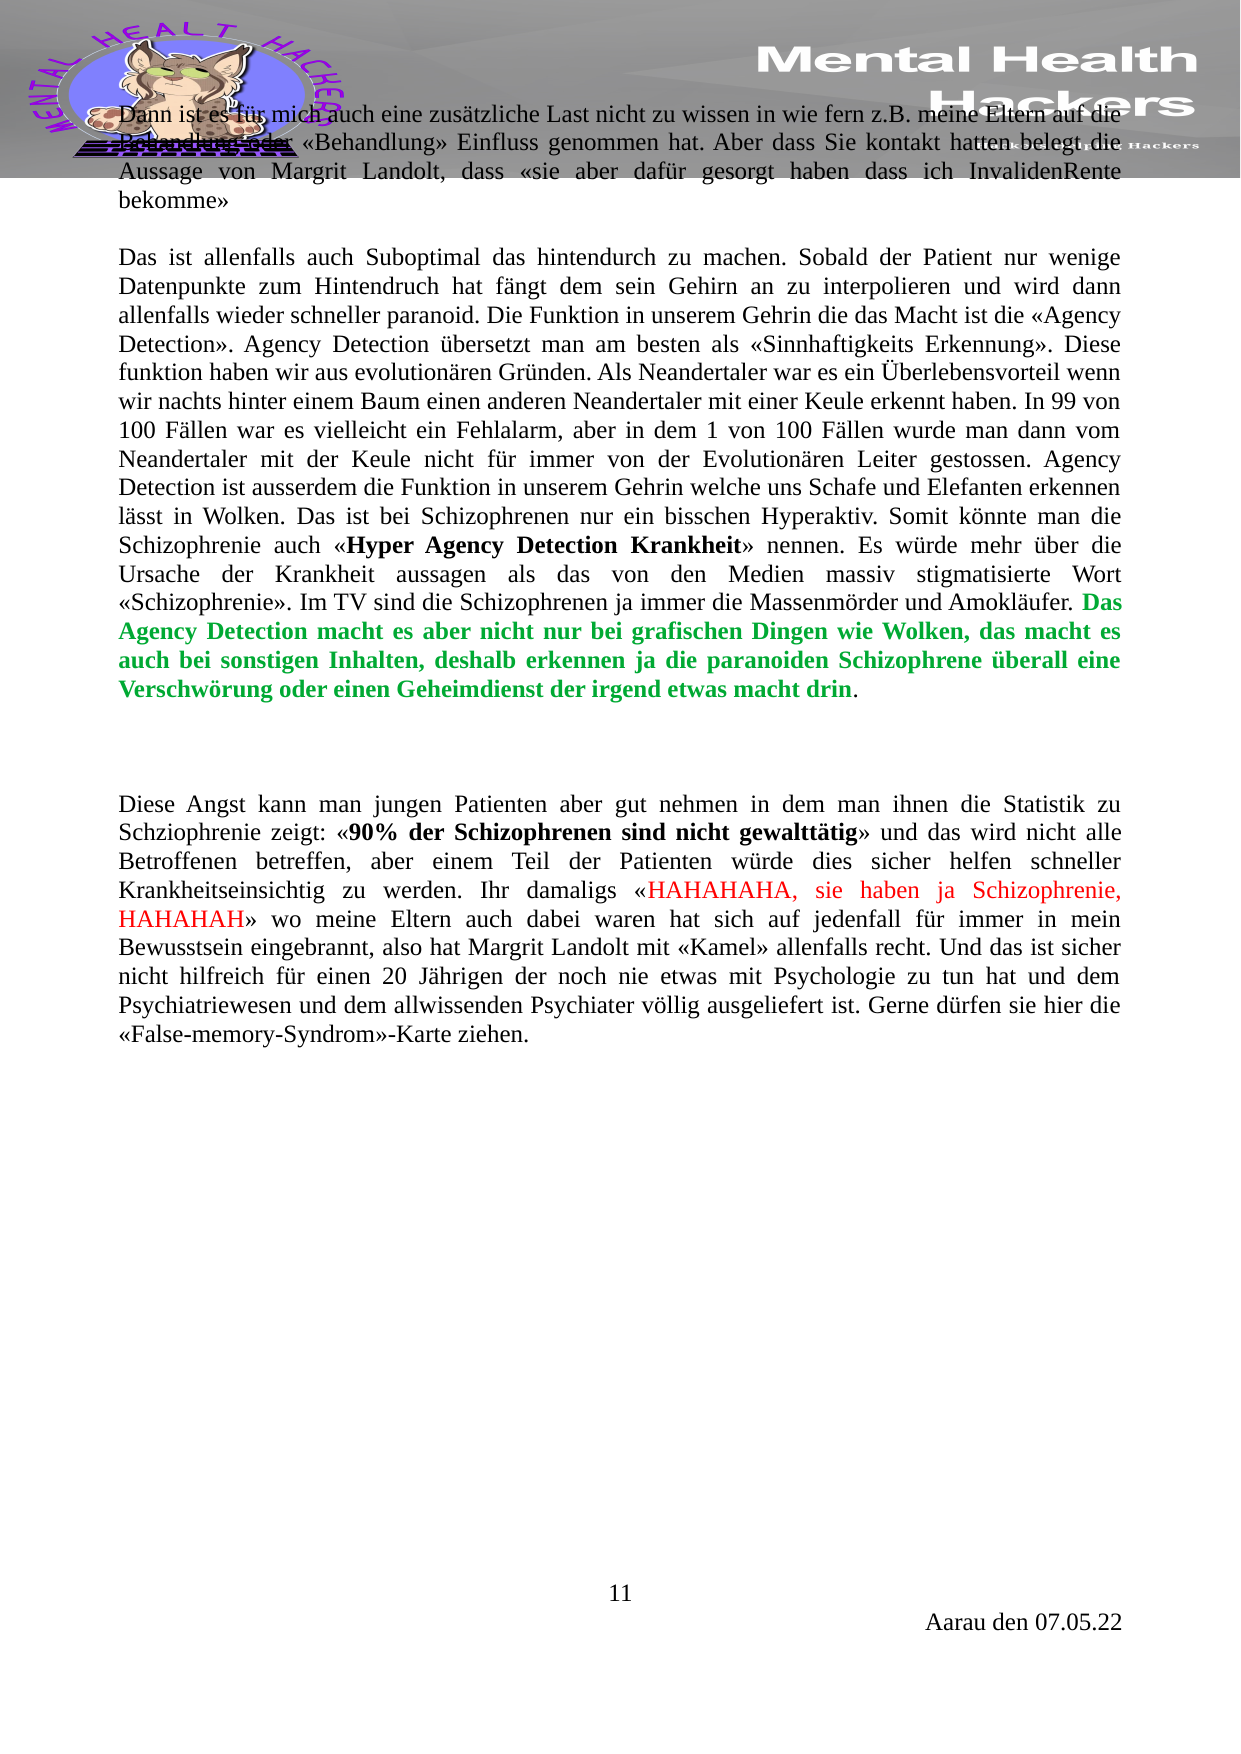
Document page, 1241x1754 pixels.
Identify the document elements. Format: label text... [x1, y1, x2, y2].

text Das ist allenfalls auch Suboptimal das hintendurch zu machen. Sobald der Patient nur wenige Datenpunkte zum Hintendruch hat fängt dem sein Gehirn an zu interpolieren und wird dann allenfalls wieder schneller paranoid. Die Funktion in unserem Gehrin die das Macht ist die «Agency Detection». Agency Detection übersetzt man am besten als «Sinnhaftigkeits Erkennung». Diese funktion haben wir aus evolutionären Gründen. Als Neandertaler war es ein Überlebensvorteil wenn wir nachts hinter einem Baum einen anderen Neandertaler mit einer Keule erkennt haben. In 99 von 100 Fällen war es vielleicht ein Fehlalarm, aber in dem 1 von 100 Fällen wurde man dann vom Neandertaler mit der Keule nicht für immer von der Evolutionären Leiter gestossen. Agency Detection ist ausserdem die Funktion in unserem Gehrin welche uns Schafe und Elefanten erkennen lässt in Wolken. Das ist bei Schizophrenen nur ein bisschen Hyperaktiv. Somit könnte man die Schizophrenie auch «Hyper Agency Detection Krankheit» nennen. Es würde mehr über die Ursache der Krankheit aussagen als das von den Medien massiv stigmatisierte Wort «Schizophrenie». Im TV sind die Schizophrenen ja immer die Massenmörder und Amokläufer. Das Agency Detection macht es aber nicht nur bei grafischen Dingen wie Wolken, das macht es auch bei sonstigen Inhalten, deshalb erkennen ja die paranoiden Schizophrene überall eine Verschwörung oder einen Geheimdienst der irgend etwas macht drin. [118, 242, 1122, 702]
text Dann ist es für mich auch eine zusätzliche Last nicht zu wissen in wie fern z.B. meine Eltern auf die Behandlung oder «Behandlung» Einfluss genommen hat. Aber dass Sie kontakt hatten belegt die Aussage von Margrit Landolt, dass «sie aber dafür gesorgt haben dass ich InvalidenRente bekomme» [118, 99, 1122, 214]
picture [0, 0, 1241, 178]
text Diese Angst kann man jungen Patienten aber gut nehmen in dem man ihnen die Statistik zu Schziophrenie zeigt: «90% der Schizophrenen sind nicht gewalttätig» und das wird nicht alle Betroffenen betreffen, aber einem Teil der Patienten würde dies sicher helfen schneller Krankheitseinsichtig zu werden. Ihr damaligs «HAHAHAHA, sie haben ja Schizophrenie, HAHAHAH» wo meine Eltern auch dabei waren hat sich auf jedenfall für immer in mein Bewusstsein eingebrannt, also hat Margrit Landolt mit «Kamel» allenfalls recht. Und das ist sicher nicht hilfreich für einen 20 Jährigen der noch nie etwas mit Psychologie zu tun hat und dem Psychiatriewesen und dem allwissenden Psychiater völlig ausgeliefert ist. Gerne dürfen sie hier die «False-memory-Syndrom»-Karte ziehen. [118, 789, 1122, 1047]
